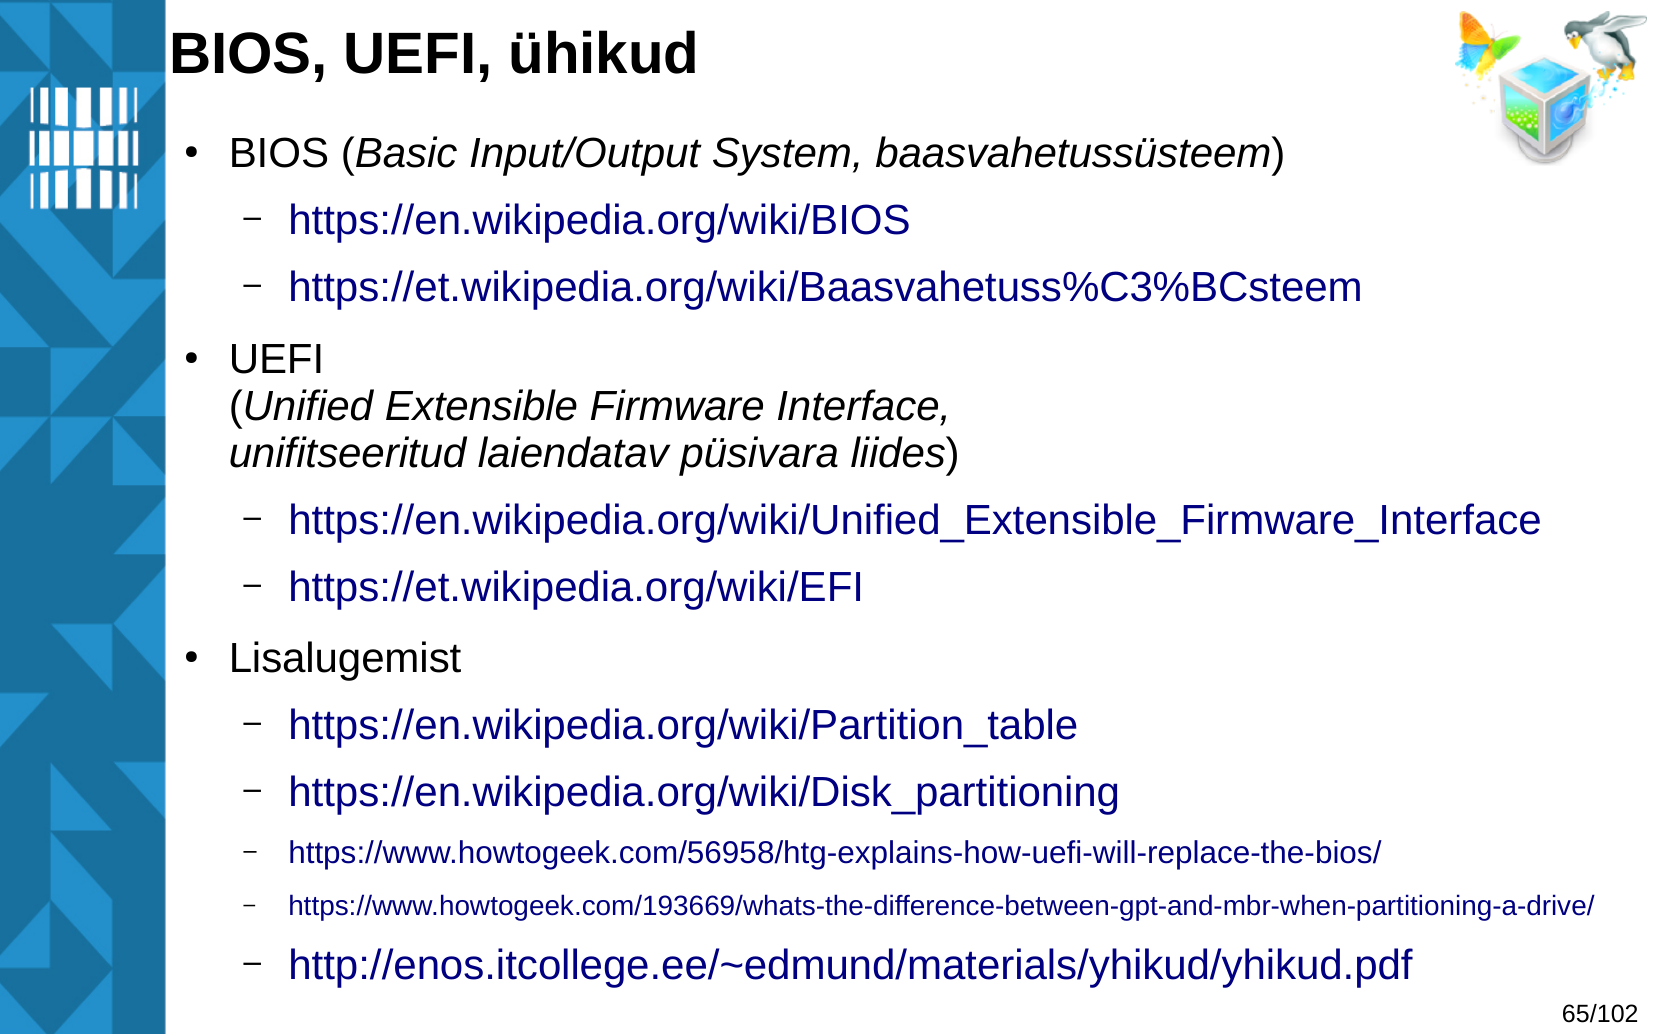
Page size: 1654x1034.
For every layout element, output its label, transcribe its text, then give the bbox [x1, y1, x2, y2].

list BIOS (Basic Input/Output System, baasvahetussüsteem) https://en.wikipedia.org/wiki/BIOS https://et.wikipedia.org/wiki/Baasvahetuss%C3%BCsteem UEFI (Unified Extensible Firmware Interface, unifitseeritud laiendatav püsivara liides) https://en.wikipedia.org/wiki/Unified_Extensible_Firmware_Interface https://et.wikipedia.org/wiki/EFI Lisalugemist https://en.wikipedia.org/wiki/Partition_table https://en.wikipedia.org/wiki/Disk_partitioning https://www.howtogeek.com/56958/htg-explains-how-uefi-will-replace-the-bios/ https://www.howtogeek.com/193669/whats-the-difference-between-gpt-and-mbr-when-partitioning-a-drive/ http://enos.itcollege.ee/~edmund/materials/yhikud/yhikud.pdf [169, 129, 1630, 997]
picture [1452, 7, 1653, 166]
title BIOS, UEFI, ühikud [169, 11, 1571, 95]
